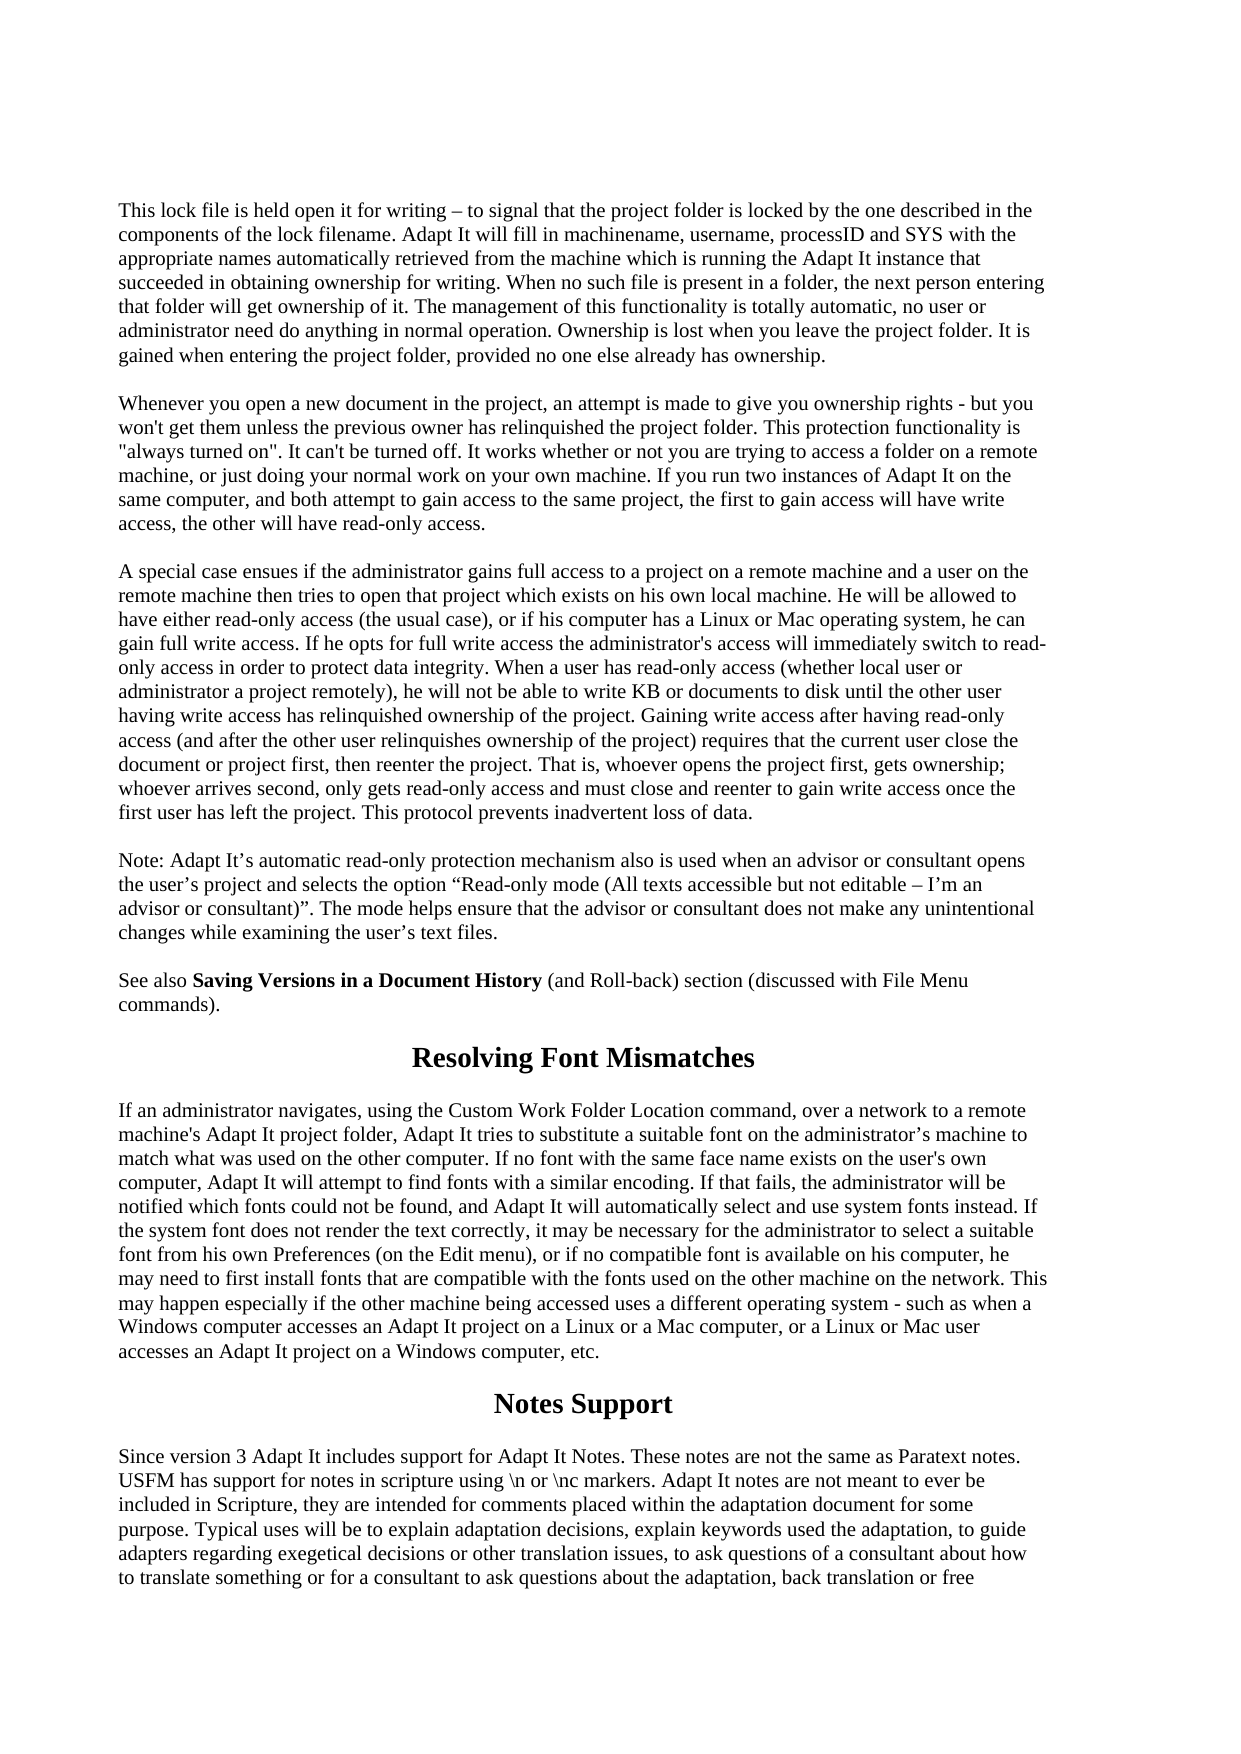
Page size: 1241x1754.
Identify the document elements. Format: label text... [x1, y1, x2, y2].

text Notes Support [118, 1387, 1048, 1420]
text If an administrator navigates, using the Custom Work Folder Location command, over a network to a remote machine's Adapt It project folder, Adapt It tries to substitute a suitable font on the administrator’s machine to match what was used on the other computer. If no font with the same face name exists on the user's own computer, Adapt It will attempt to find fonts with a similar encoding. If that fails, the administrator will be notified which fonts could not be found, and Adapt It will automatically select and use system fonts instead. If the system font does not render the text correctly, it may be necessary for the administrator to select a suitable font from his own Preferences (on the Edit menu), or if no compatible font is available on his computer, he may need to first install fonts that are compatible with the fonts used on the other machine on the network. This may happen especially if the other machine being accessed uses a different operating system - such as when a Windows computer accesses an Adapt It project on a Linux or a Mac computer, or a Linux or Mac user accesses an Adapt It project on a Windows computer, etc. [118, 1098, 1048, 1363]
text Since version 3 Adapt It includes support for Adapt It Notes. These notes are not the same as Paratext notes. USFM has support for notes in scripture using \n or \nc markers. Adapt It notes are not meant to ever be included in Scripture, they are intended for comments placed within the adaptation document for some purpose. Typical uses will be to explain adaptation decisions, explain keywords used the adaptation, to guide adapters regarding exegetical decisions or other translation issues, to ask questions of a consultant about how to translate something or for a consultant to ask questions about the adaptation, back translation or free [118, 1444, 1048, 1589]
text Note: Adapt It’s automatic read-only protection mechanism also is used when an advisor or consultant opens the user’s project and selects the option “Read-only mode (All texts accessible but not editable – I’m an advisor or consultant)”. The mode helps ensure that the advisor or consultant does not make any unintentional changes while examining the user’s text files. [118, 848, 1048, 944]
text A special case ensues if the administrator gains full access to a project on a remote machine and a user on the remote machine then tries to open that project which exists on his own local machine. He will be allowed to have either read-only access (the usual case), or if his computer has a Linux or Mac operating system, he can gain full write access. If he opts for full write access the administrator's access will immediately switch to read-only access in order to protect data integrity. When a user has read-only access (whether local user or administrator a project remotely), he will not be able to write KB or documents to disk until the other user having write access has relinquished ownership of the project. Gaining write access after having read-only access (and after the other user relinquishes ownership of the project) requires that the current user close the document or project first, then reenter the project. That is, whoever opens the project first, gets ownership; whoever arrives second, only gets read-only access and must close and reenter to gain write access once the first user has left the project. This protocol prevents inadvertent loss of data. [118, 559, 1048, 824]
text Whenever you open a new document in the project, an attempt is made to give you ownership rights - but you won't get them unless the previous owner has relinquished the project folder. This protection functionality is "always turned on". It can't be turned off. It works whether or not you are trying to access a folder on a remote machine, or just doing your normal work on your own machine. If you run two instances of Adapt It on the same computer, and both attempt to gain access to the same project, the first to gain access will have write access, the other will have read-only access. [118, 391, 1048, 535]
text This lock file is held open it for writing – to signal that the project folder is locked by the one described in the components of the lock filename. Adapt It will fill in machinename, username, processID and SYS with the appropriate names automatically retrieved from the machine which is running the Adapt It instance that succeeded in obtaining ownership for writing. When no such file is present in a folder, the next person entering that folder will get ownership of it. The management of this functionality is totally automatic, no user or administrator need do anything in normal operation. Ownership is lost when you leave the project folder. It is gained when entering the project folder, provided no one else already has ownership. [118, 198, 1048, 367]
text Resolving Font Mismatches [118, 1040, 1048, 1074]
text See also Saving Versions in a Document History (and Roll-back) section (discussed with File Menu commands). [118, 968, 1048, 1016]
